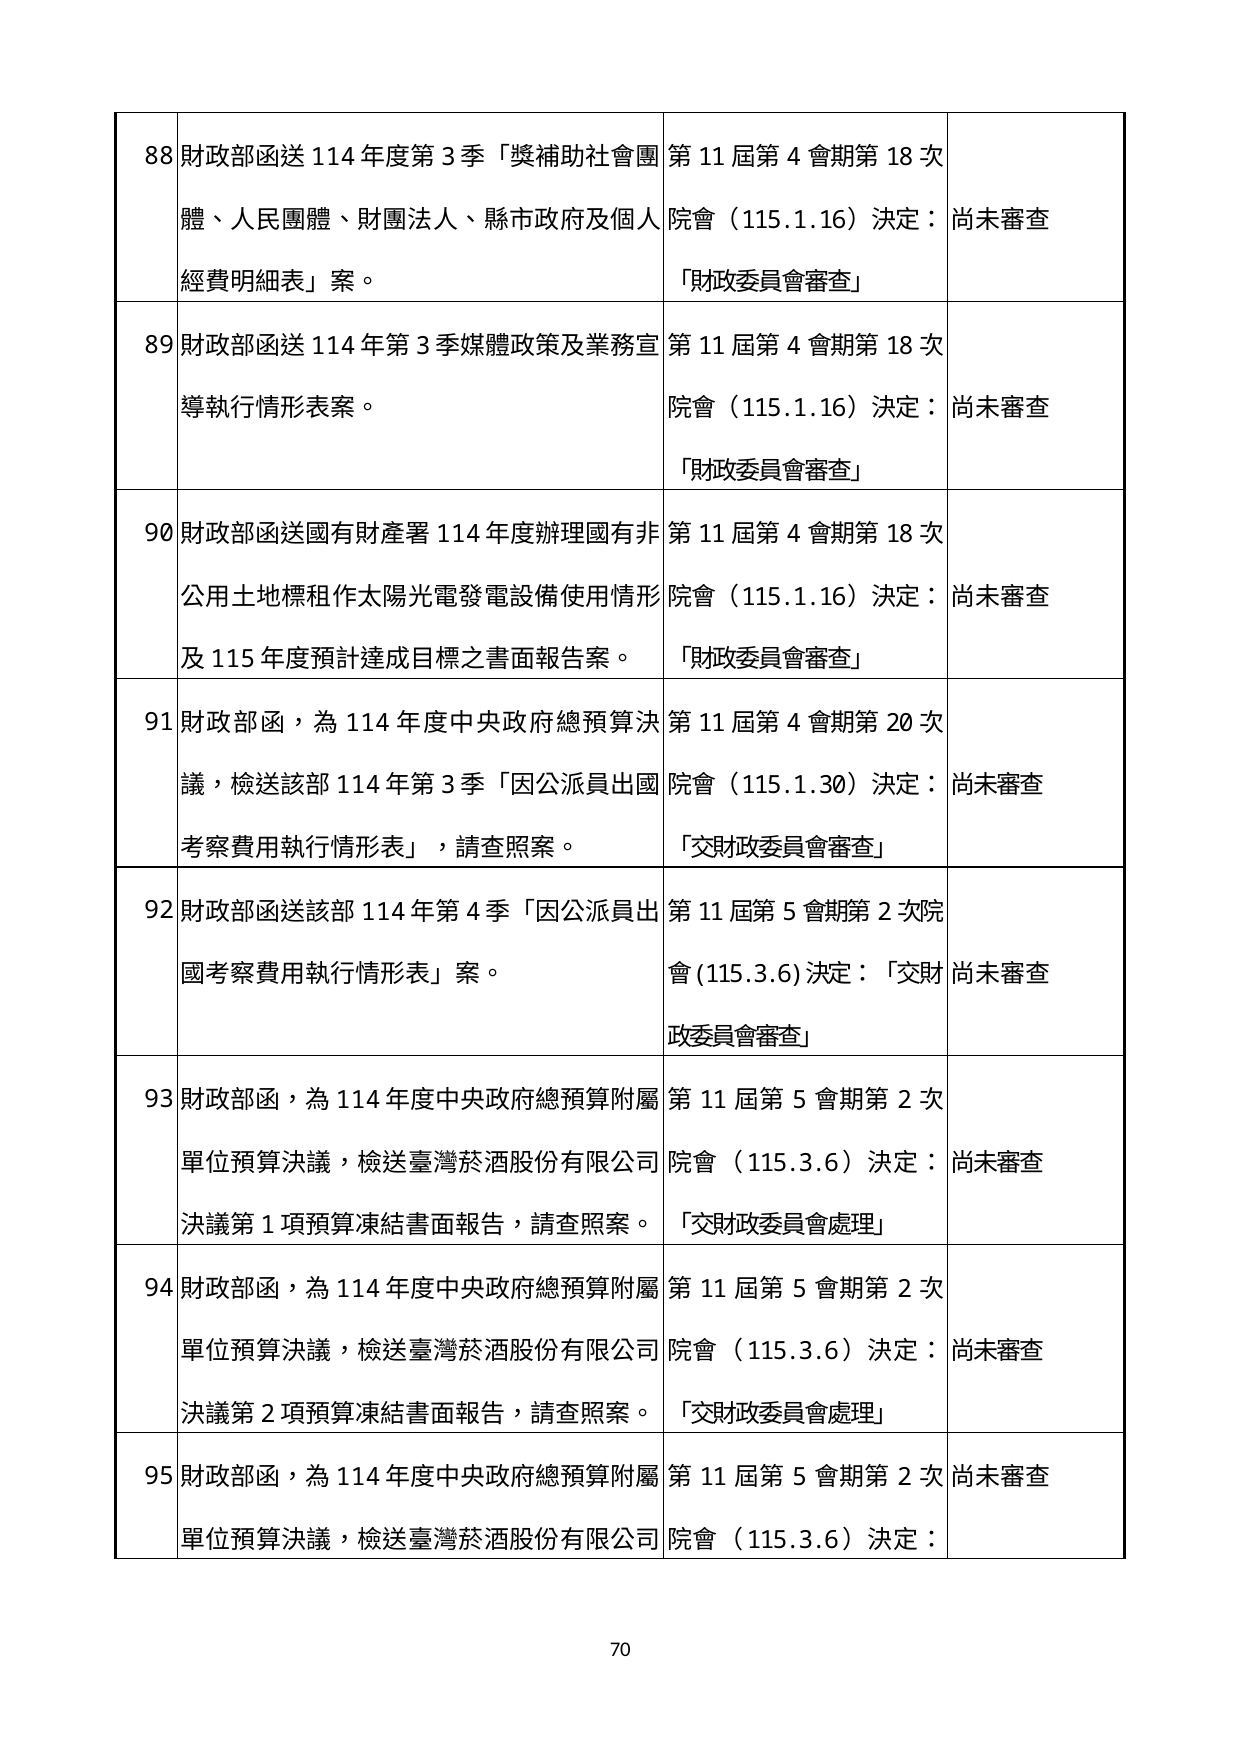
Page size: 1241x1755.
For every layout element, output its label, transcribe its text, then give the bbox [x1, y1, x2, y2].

table_cell 第11屆第5會期第2次院會（115.3.6）決定：「交財政委員會處理」 [664, 1056, 947, 1243]
table_cell [117, 1433, 177, 1558]
table_cell 財政部函送114年第3季媒體政策及業務宣導執行情形表案。 [178, 302, 663, 489]
table_cell 尚未審查 [948, 868, 1123, 1055]
table_cell 尚未審查 [948, 1433, 1123, 1558]
table_cell 尚未審查 [948, 113, 1123, 301]
table_cell 財政部函，為114年度中央政府總預算附屬單位預算決議，檢送臺灣菸酒股份有限公司決議第2項預算凍結書面報告，請查照案。 [178, 1245, 663, 1432]
table_cell 尚未審查 [948, 1245, 1123, 1432]
table_cell [117, 1245, 177, 1432]
table_cell [117, 868, 177, 1055]
table_cell 財政部函送114年度第3季「獎補助社會團體、人民團體、財團法人、縣市政府及個人經費明細表」案。 [178, 113, 663, 301]
table_cell [117, 113, 177, 301]
table_cell [117, 302, 177, 489]
table_cell 第11屆第5會期第2次院會(115.3.6)決定：「交財政委員會審查」 [664, 868, 947, 1055]
table_cell 尚未審查 [948, 679, 1123, 866]
table_cell 財政部函，為114年度中央政府總預算附屬單位預算決議，檢送臺灣菸酒股份有限公司決議第1項預算凍結書面報告，請查照案。 [178, 1056, 663, 1243]
table_cell 財政部函，為114年度中央政府總預算附屬單位預算決議，檢送臺灣菸酒股份有限公司 [178, 1433, 663, 1558]
table_cell 尚未審查 [948, 490, 1123, 678]
table_cell 第11屆第5會期第2次院會（115.3.6）決定： [664, 1433, 947, 1558]
table_cell 第11屆第4會期第20次院會（115.1.30）決定：「交財政委員會審查」 [664, 679, 947, 866]
table_cell 財政部函送該部114年第4季「因公派員出國考察費用執行情形表」案。 [178, 868, 663, 1055]
table_cell [117, 1056, 177, 1243]
table_cell 第11屆第4會期第18次院會（115.1.16）決定：「財政委員會審查」 [664, 302, 947, 489]
table_cell 第11屆第4會期第18次院會（115.1.16）決定：「財政委員會審查」 [664, 490, 947, 678]
table_cell 尚未審查 [948, 302, 1123, 489]
table_cell [117, 679, 177, 866]
table_cell 第11屆第5會期第2次院會（115.3.6）決定：「交財政委員會處理」 [664, 1245, 947, 1432]
table_cell 財政部函送國有財產署114年度辦理國有非公用土地標租作太陽光電發電設備使用情形及115年度預計達成目標之書面報告案。 [178, 490, 663, 678]
table_cell [117, 490, 177, 678]
table_cell 財政部函，為114年度中央政府總預算決議，檢送該部114年第3季「因公派員出國考察費用執行情形表」，請查照案。 [178, 679, 663, 866]
table_cell 尚未審查 [948, 1056, 1123, 1243]
table_cell 第11屆第4會期第18次院會（115.1.16）決定：「財政委員會審查」 [664, 113, 947, 301]
